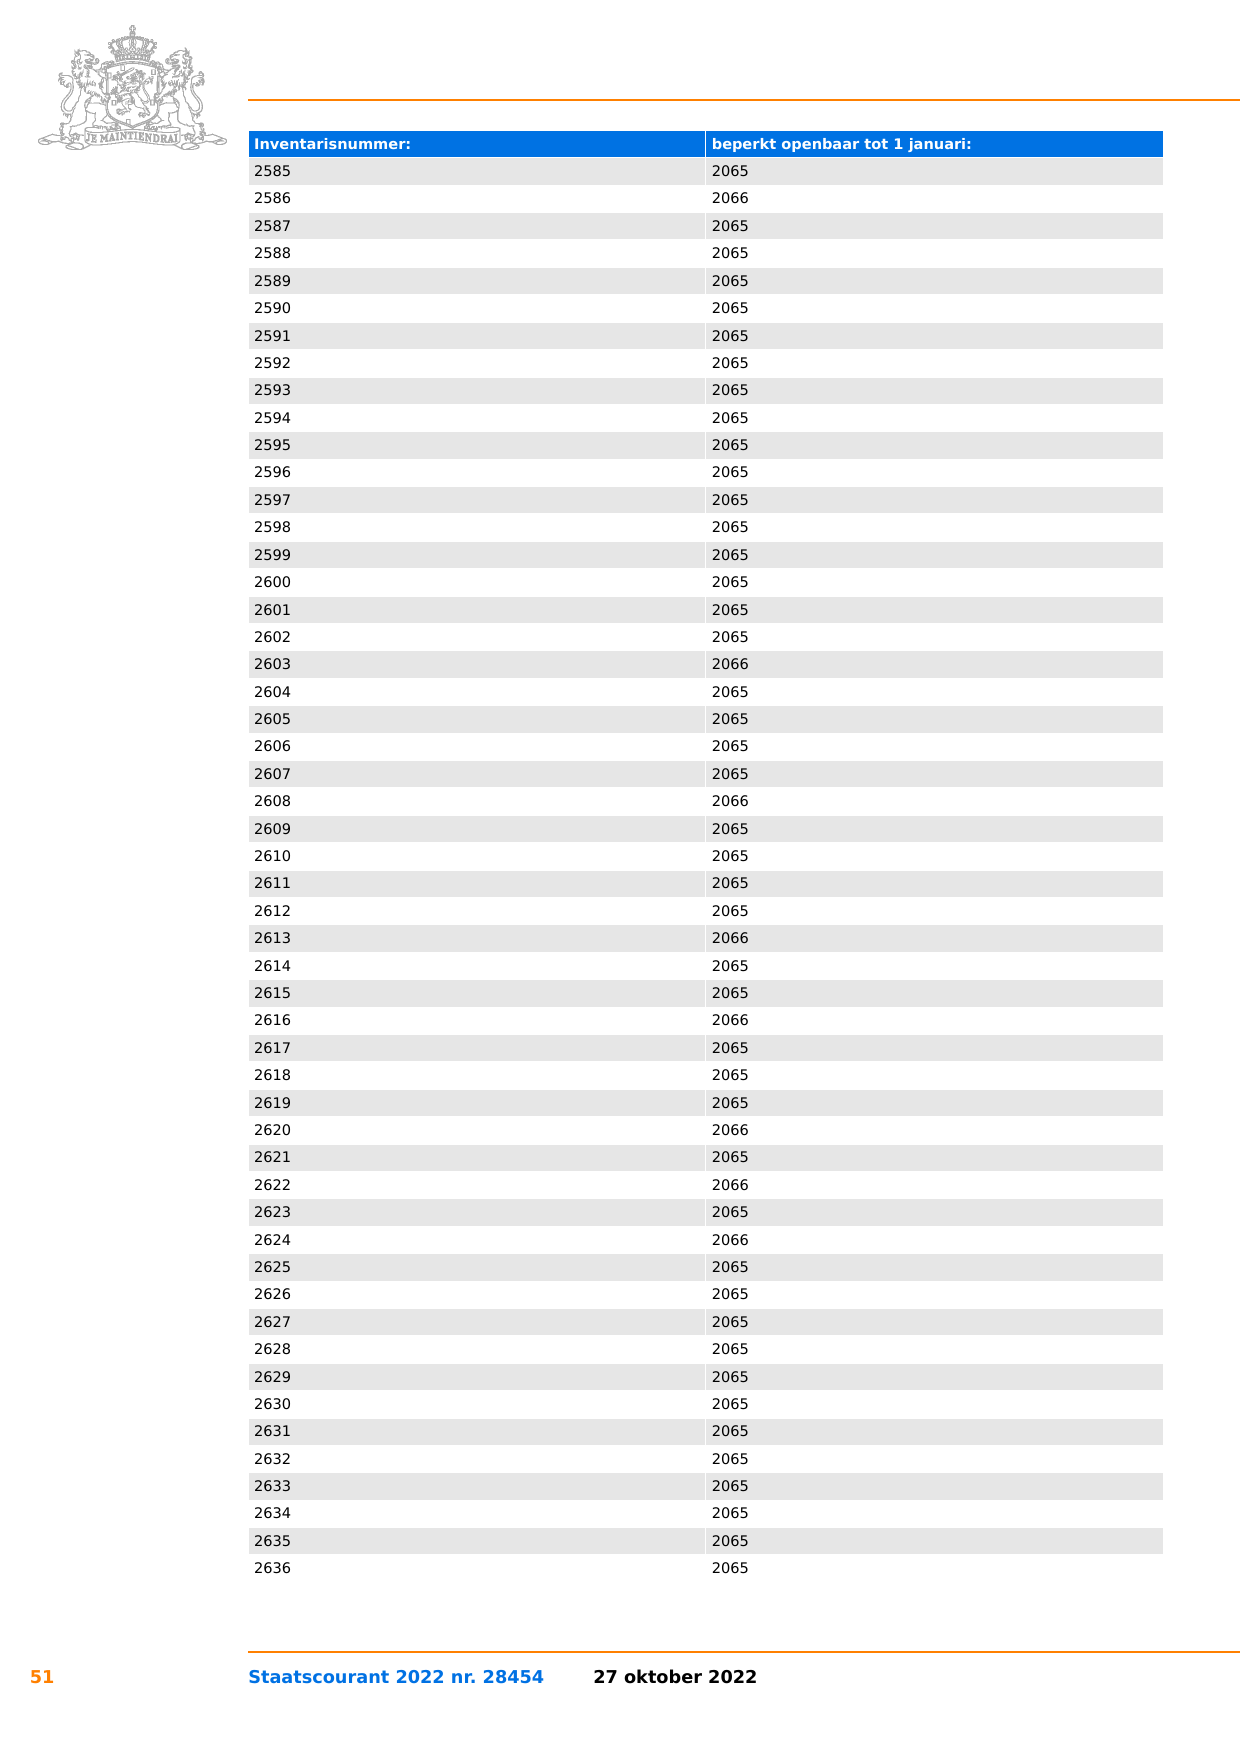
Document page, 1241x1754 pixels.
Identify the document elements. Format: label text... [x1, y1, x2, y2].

table_cell 2065 [706, 1063, 1163, 1089]
table_cell 2066 [706, 1117, 1163, 1143]
table_cell 2065 [706, 871, 1163, 897]
table_cell 2618 [249, 1063, 705, 1089]
table_cell 2065 [706, 1145, 1163, 1171]
table_cell 2065 [706, 1556, 1163, 1582]
table_cell 2065 [706, 1090, 1163, 1116]
table_cell 2596 [249, 460, 705, 486]
table_cell 2630 [249, 1391, 705, 1417]
table_cell 2065 [706, 1391, 1163, 1417]
table_cell 2595 [249, 432, 705, 459]
table_cell 2623 [249, 1199, 705, 1226]
table_cell 2608 [249, 789, 705, 815]
table_header beperkt openbaar tot 1 januari: [706, 131, 1163, 157]
table_cell 2617 [249, 1035, 705, 1061]
table_cell 2065 [706, 1501, 1163, 1527]
table_cell 2625 [249, 1254, 705, 1281]
table_cell 2606 [249, 734, 705, 760]
table_cell 2624 [249, 1227, 705, 1253]
table_cell 2065 [706, 350, 1163, 376]
picture [38, 25, 227, 150]
table_cell 2066 [706, 1008, 1163, 1034]
table_cell 2610 [249, 843, 705, 869]
table_cell 2065 [706, 1528, 1163, 1554]
table_cell 2633 [249, 1473, 705, 1500]
table_cell 2065 [706, 1364, 1163, 1390]
table_cell 2620 [249, 1117, 705, 1143]
table_header Inventarisnummer: [249, 131, 705, 157]
table_cell 2066 [706, 1227, 1163, 1253]
table_cell 2600 [249, 569, 705, 596]
table_cell 2065 [706, 1282, 1163, 1308]
table_cell 2615 [249, 980, 705, 1007]
table_cell 2603 [249, 651, 705, 678]
table_cell 2065 [706, 706, 1163, 733]
table_cell 2621 [249, 1145, 705, 1171]
table_cell 2066 [706, 651, 1163, 678]
table_cell 2609 [249, 816, 705, 842]
table_cell 2065 [706, 734, 1163, 760]
table_cell 2065 [706, 1254, 1163, 1281]
table_cell 2065 [706, 761, 1163, 787]
table_cell 2605 [249, 706, 705, 733]
table_cell 2627 [249, 1309, 705, 1335]
table_cell 2065 [706, 843, 1163, 869]
table_cell 2634 [249, 1501, 705, 1527]
table_cell 2590 [249, 295, 705, 322]
table_cell 2065 [706, 268, 1163, 294]
table_cell 2066 [706, 186, 1163, 212]
table_cell 2065 [706, 213, 1163, 239]
table_cell 2636 [249, 1556, 705, 1582]
table_cell 2607 [249, 761, 705, 787]
table_cell 2619 [249, 1090, 705, 1116]
table_cell 2626 [249, 1282, 705, 1308]
table_cell 2586 [249, 186, 705, 212]
table_cell 2594 [249, 405, 705, 431]
table_cell 2065 [706, 432, 1163, 459]
table_cell 2591 [249, 323, 705, 349]
table_cell 2065 [706, 980, 1163, 1007]
table_cell 2065 [706, 515, 1163, 541]
table_cell 2631 [249, 1419, 705, 1445]
table_cell 2065 [706, 323, 1163, 349]
table_cell 2065 [706, 1035, 1163, 1061]
table_cell 2598 [249, 515, 705, 541]
table_cell 2065 [706, 1336, 1163, 1363]
table_cell 2592 [249, 350, 705, 376]
table_cell 2629 [249, 1364, 705, 1390]
table_cell 2065 [706, 953, 1163, 979]
table_cell 2065 [706, 1419, 1163, 1445]
table_cell 2632 [249, 1446, 705, 1472]
table_cell 2065 [706, 405, 1163, 431]
table_cell 2065 [706, 378, 1163, 404]
table_cell 2065 [706, 597, 1163, 623]
table_cell 2602 [249, 624, 705, 650]
table_cell 2601 [249, 597, 705, 623]
table_cell 2622 [249, 1172, 705, 1198]
table_cell 2065 [706, 898, 1163, 924]
table_cell 2066 [706, 925, 1163, 952]
table_cell 2593 [249, 378, 705, 404]
table_cell 2065 [706, 569, 1163, 596]
table_cell 2613 [249, 925, 705, 952]
table_cell 2585 [249, 158, 705, 185]
table_cell 2614 [249, 953, 705, 979]
table_cell 2604 [249, 679, 705, 705]
table_cell 2635 [249, 1528, 705, 1554]
table_cell 2066 [706, 1172, 1163, 1198]
table_cell 2065 [706, 1473, 1163, 1500]
table_cell 2065 [706, 624, 1163, 650]
table_cell 2065 [706, 1309, 1163, 1335]
table_cell 2065 [706, 542, 1163, 568]
table_cell 2066 [706, 789, 1163, 815]
table_cell 2588 [249, 241, 705, 267]
table_cell 2065 [706, 1446, 1163, 1472]
table_cell 2616 [249, 1008, 705, 1034]
table_cell 2599 [249, 542, 705, 568]
table_cell 2589 [249, 268, 705, 294]
table_cell 2587 [249, 213, 705, 239]
table_cell 2628 [249, 1336, 705, 1363]
table_cell 2065 [706, 679, 1163, 705]
table_cell 2065 [706, 460, 1163, 486]
table_cell 2065 [706, 241, 1163, 267]
table_cell 2611 [249, 871, 705, 897]
table_cell 2065 [706, 158, 1163, 185]
table_cell 2612 [249, 898, 705, 924]
table_cell 2065 [706, 1199, 1163, 1226]
table_cell 2597 [249, 487, 705, 513]
table_cell 2065 [706, 295, 1163, 322]
table_cell 2065 [706, 487, 1163, 513]
table_cell 2065 [706, 816, 1163, 842]
